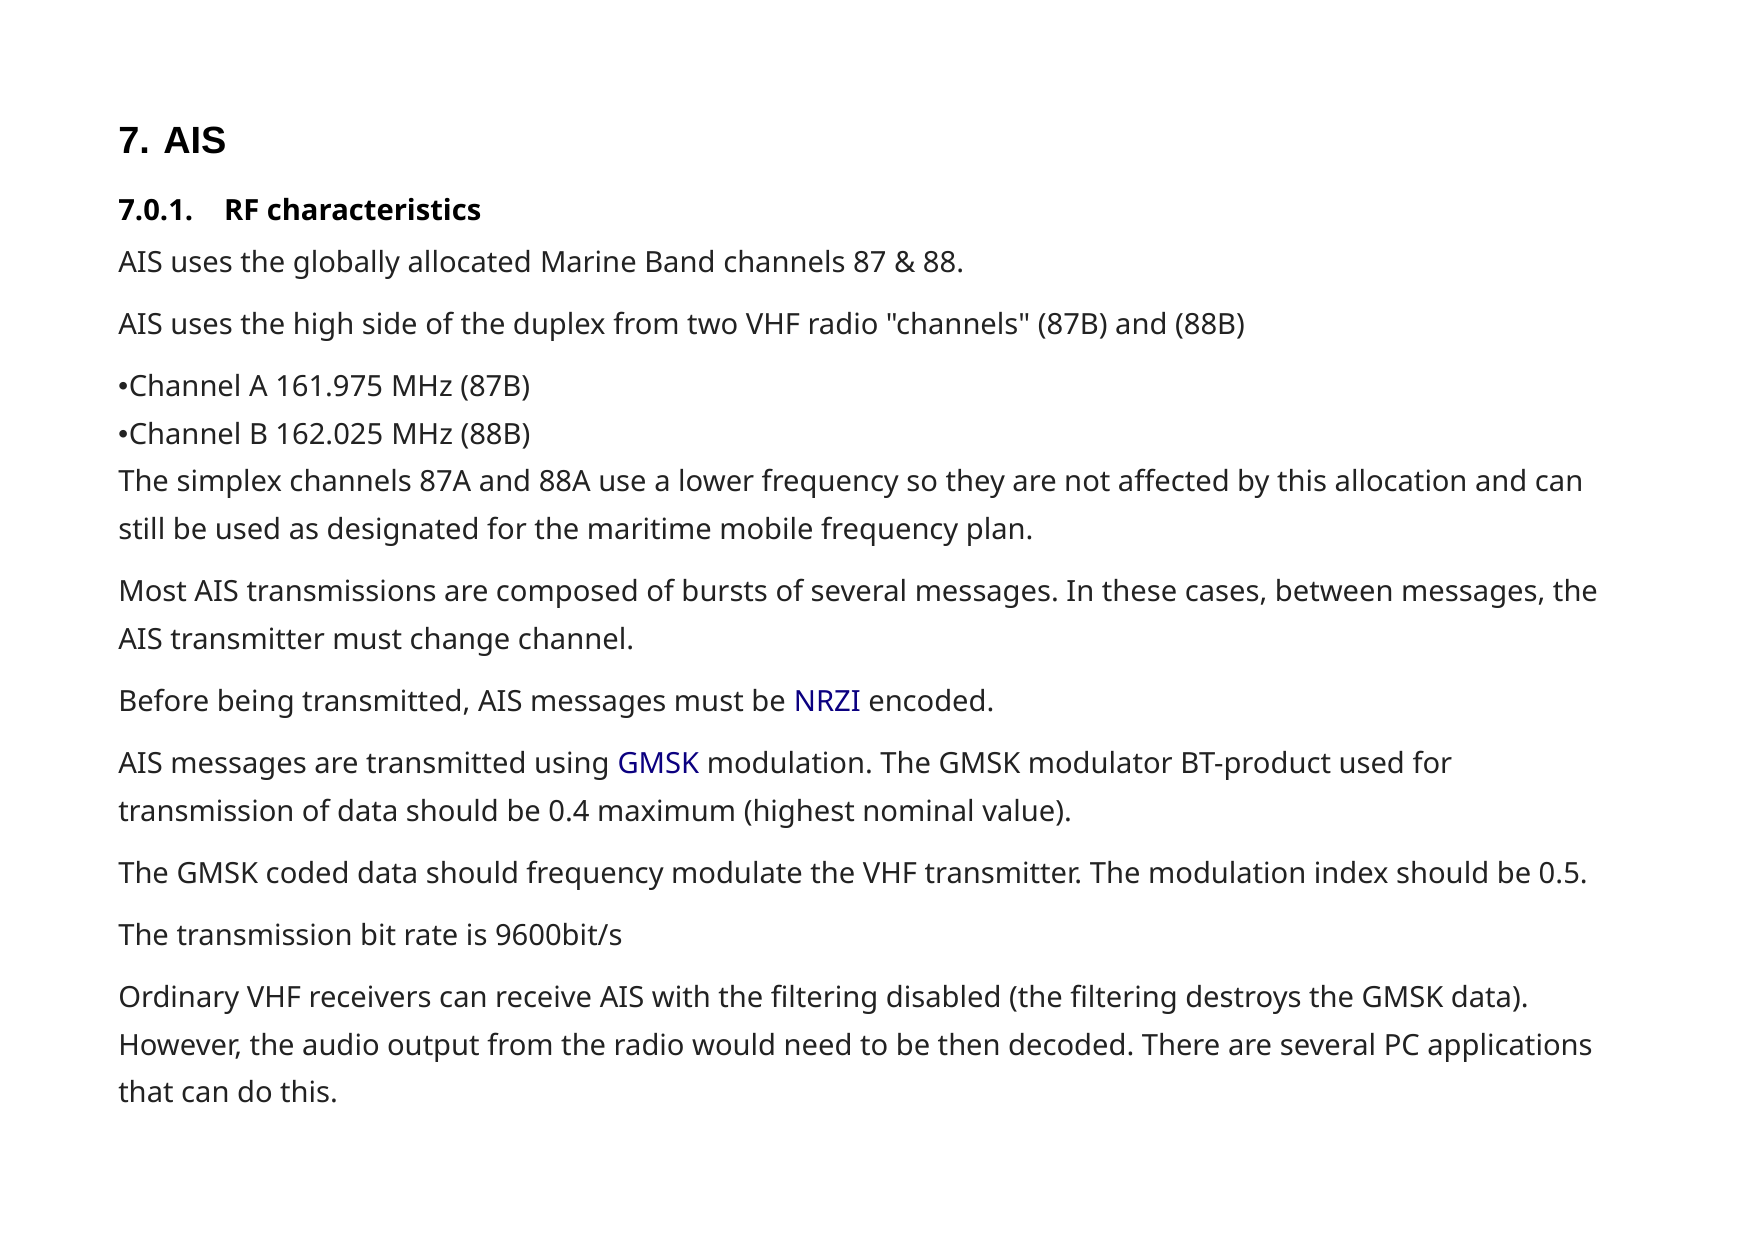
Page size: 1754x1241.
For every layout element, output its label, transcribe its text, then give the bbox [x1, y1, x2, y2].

subtitle RF characteristics [118, 189, 1636, 228]
list Channel A 161.975 MHz (87B) [118, 365, 1636, 405]
text The GMSK coded data should frequency modulate the VHF transmitter. The modulation index should be 0.5. [118, 852, 1636, 892]
text Most AIS transmissions are composed of bursts of several messages. In these cases, between messages, the AIS transmitter must change channel. [118, 570, 1636, 658]
text AIS uses the globally allocated Marine Band channels 87 & 88. [118, 241, 1636, 281]
text Ordinary VHF receivers can receive AIS with the filtering disabled (the filtering destroys the GMSK data). However, the audio output from the radio would need to be then decoded. There are several PC applications that can do this. [118, 977, 1636, 1111]
text The transmission bit rate is 9600bit/s [118, 914, 1636, 954]
list Channel B 162.025 MHz (88B) [118, 413, 1636, 453]
text The simplex channels 87A and 88A use a lower frequency so they are not affected by this allocation and can still be used as designated for the maritime mobile frequency plan. [118, 461, 1636, 548]
text AIS uses the high side of the duplex from two VHF radio "channels" (87B) and (88B) [118, 303, 1636, 343]
subtitle AIS [118, 118, 1636, 162]
text Before being transmitted, AIS messages must be NRZI encoded. [118, 680, 1636, 720]
text AIS messages are transmitted using GMSK modulation. The GMSK modulator BT-product used for transmission of data should be 0.4 maximum (highest nominal value). [118, 742, 1636, 830]
